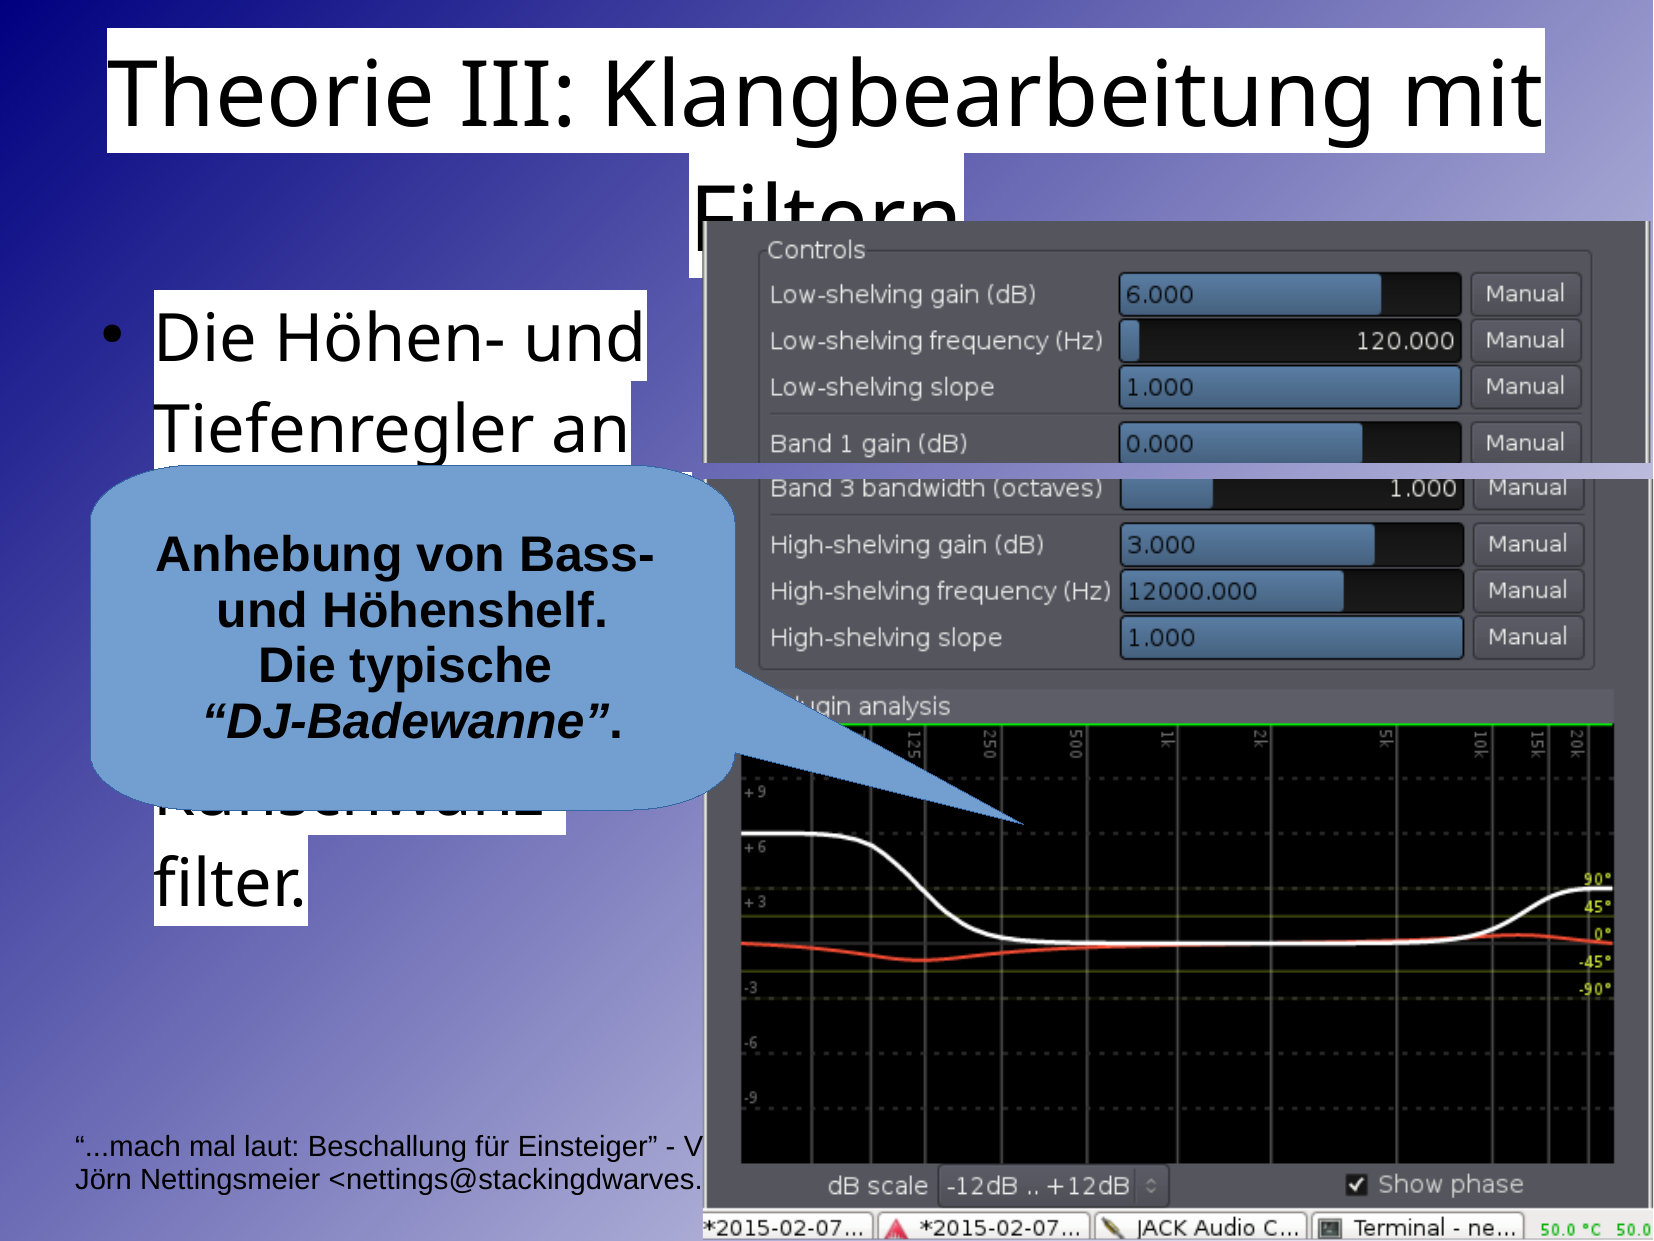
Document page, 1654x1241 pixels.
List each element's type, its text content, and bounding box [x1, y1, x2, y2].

title Theorie III: Klangbearbeitung mit Filtern [82, 49, 1571, 257]
list Die Höhen- und Tiefenregler an der Stereoanlage sind sogenante Shelving- oder Kuhschwanz-filter. [82, 290, 703, 1111]
picture [702, 479, 1654, 1241]
picture [702, 114, 1651, 463]
text_box Anhebung von Bass- und Höhenshelf. Die typische “DJ-Badewanne”. [90, 465, 1024, 825]
